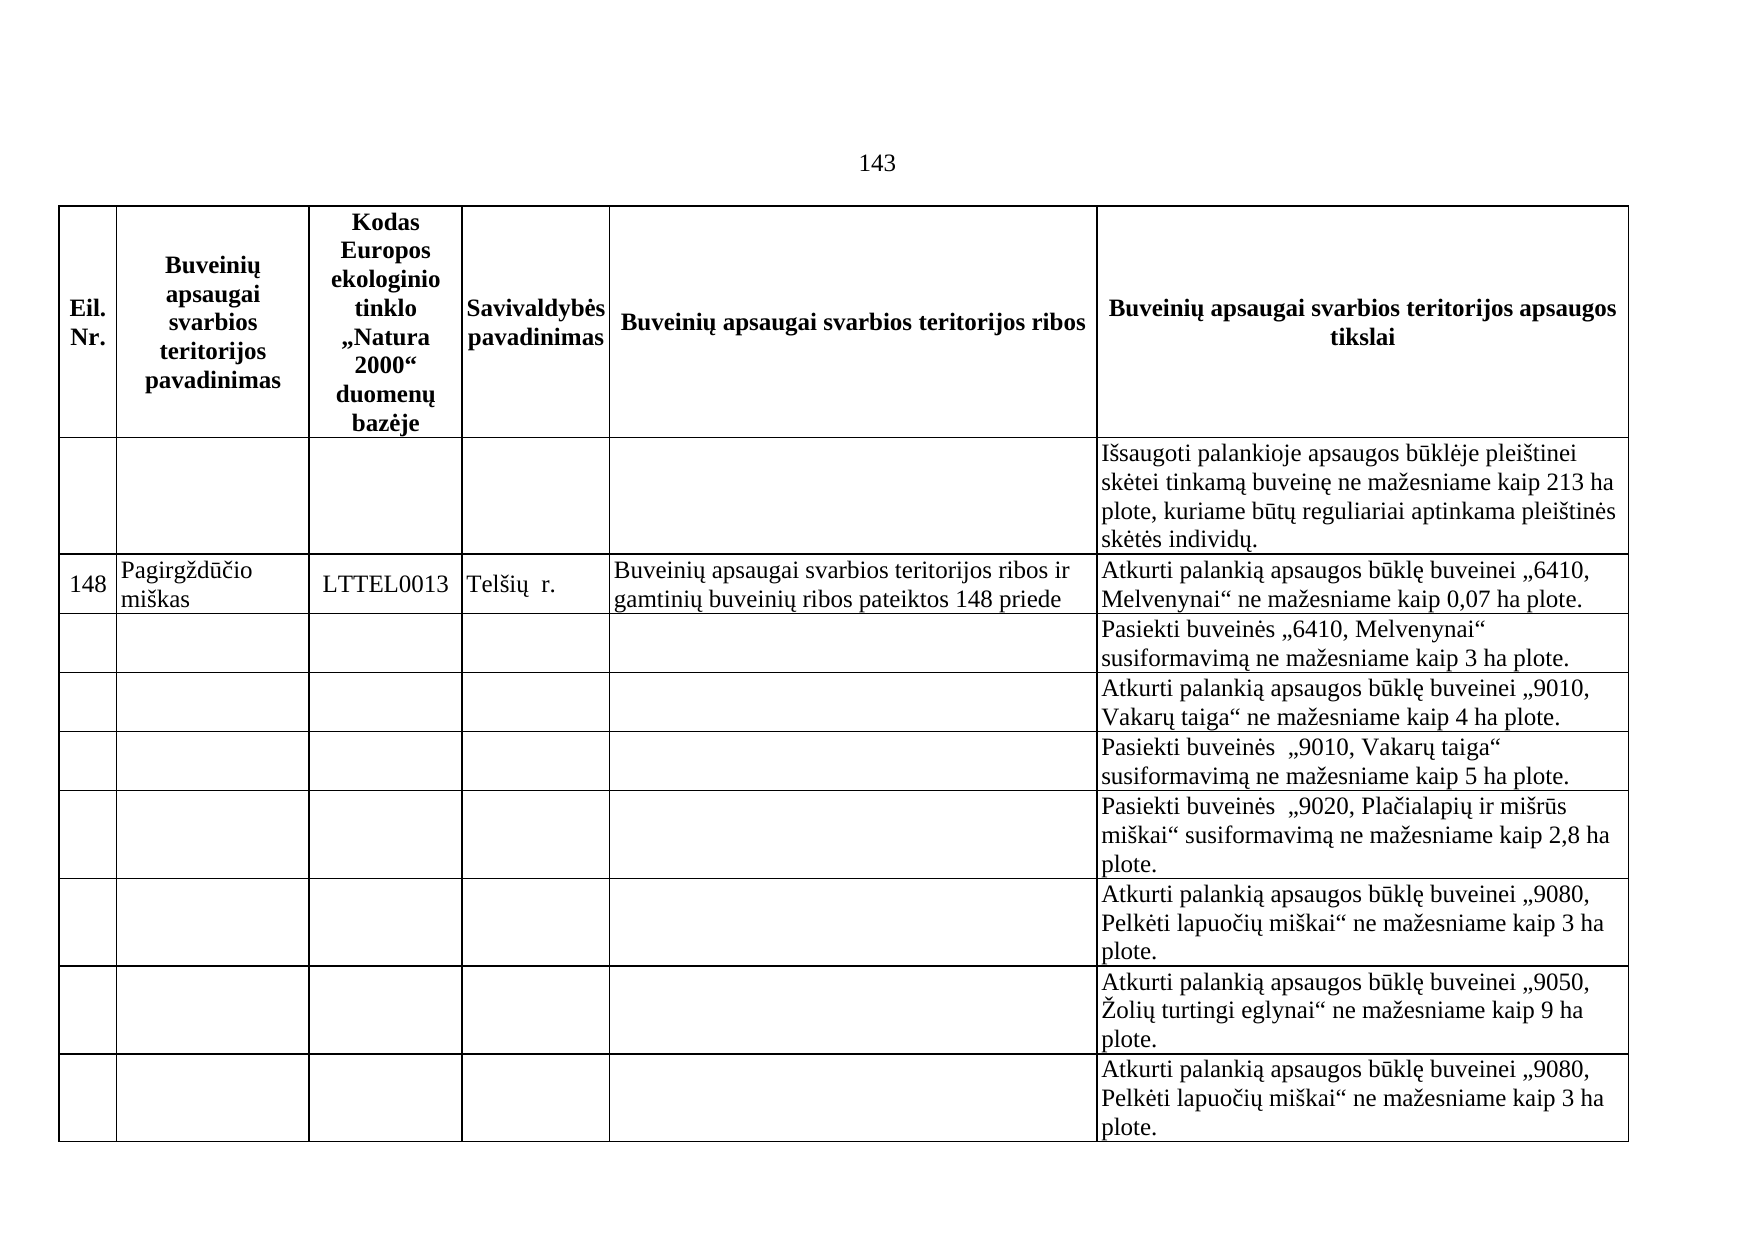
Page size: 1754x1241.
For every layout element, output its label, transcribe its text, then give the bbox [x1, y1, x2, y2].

table_cell [117, 791, 308, 877]
table_cell [610, 438, 1096, 553]
table_cell [117, 438, 308, 553]
table_cell [117, 614, 308, 671]
table_cell [117, 732, 308, 789]
table_cell Pasiekti buveinės „6410, Melvenynai“ susiformavimą ne mažesniame kaip 3 ha plote. [1098, 614, 1628, 671]
table_header Eil. Nr. [60, 207, 116, 437]
table_header Buveinių apsaugai svarbios teritorijos apsaugos tikslai [1098, 207, 1628, 437]
table_cell [60, 673, 116, 731]
table_cell [60, 879, 116, 965]
table_cell [463, 732, 609, 789]
table_cell Pasiekti buveinės „9020, Plačialapių ir mišrūs miškai“ susiformavimą ne mažesniame kaip 2,8 ha plote. [1098, 791, 1628, 877]
table_cell [117, 967, 308, 1053]
table_cell [610, 732, 1096, 789]
table_cell [310, 732, 461, 789]
table_cell [60, 438, 116, 553]
table_cell [60, 791, 116, 877]
table_cell Atkurti palankią apsaugos būklę buveinei „6410, Melvenynai“ ne mažesniame kaip 0,07 ha plote. [1098, 555, 1628, 612]
table_header Buveinių apsaugai svarbios teritorijos ribos [610, 207, 1096, 437]
table_cell [310, 438, 461, 553]
table_cell [463, 967, 609, 1053]
table_cell [610, 614, 1096, 671]
table_header Buveinių apsaugai svarbios teritorijos pavadinimas [117, 207, 308, 437]
table_cell [610, 967, 1096, 1053]
table_cell [310, 673, 461, 731]
table_cell [463, 438, 609, 553]
table_cell [60, 967, 116, 1053]
table_cell [117, 879, 308, 965]
table_cell Atkurti palankią apsaugos būklę buveinei „9050, Žolių turtingi eglynai“ ne mažesniame kaip 9 ha plote. [1098, 967, 1628, 1053]
table_cell LTTEL0013 [310, 555, 461, 612]
table_cell [310, 791, 461, 877]
table_header Savivaldybės pavadinimas [463, 207, 609, 437]
table_cell [60, 732, 116, 789]
table_cell [610, 673, 1096, 731]
table_cell [117, 1055, 308, 1141]
table_cell [310, 1055, 461, 1141]
table_cell [463, 1055, 609, 1141]
table_cell [610, 879, 1096, 965]
table_cell [60, 614, 116, 671]
table_cell [60, 1055, 116, 1141]
table_cell Išsaugoti palankioje apsaugos būklėje pleištinei skėtei tinkamą buveinę ne mažesniame kaip 213 ha plote, kuriame būtų reguliariai aptinkama pleištinės skėtės individų. [1098, 438, 1628, 553]
table_cell Atkurti palankią apsaugos būklę buveinei „9080, Pelkėti lapuočių miškai“ ne mažesniame kaip 3 ha plote. [1098, 879, 1628, 965]
table_cell [610, 1055, 1096, 1141]
table_cell [463, 673, 609, 731]
table_cell Pagirgždūčio miškas [117, 555, 308, 612]
table_cell Atkurti palankią apsaugos būklę buveinei „9010, Vakarų taiga“ ne mažesniame kaip 4 ha plote. [1098, 673, 1628, 731]
table_cell 148 [60, 555, 116, 612]
table_cell [463, 614, 609, 671]
table_cell Atkurti palankią apsaugos būklę buveinei „9080, Pelkėti lapuočių miškai“ ne mažesniame kaip 3 ha plote. [1098, 1055, 1628, 1141]
table_cell Buveinių apsaugai svarbios teritorijos ribos ir gamtinių buveinių ribos pateiktos 148 priede [610, 555, 1096, 612]
table_cell Telšių r. [463, 555, 609, 612]
table_cell [310, 614, 461, 671]
table_header Kodas Europos ekologinio tinklo „Natura 2000“ duomenų bazėje [310, 207, 461, 437]
table_cell [117, 673, 308, 731]
table_cell [463, 879, 609, 965]
table_cell [463, 791, 609, 877]
table_cell [310, 879, 461, 965]
table_cell [310, 967, 461, 1053]
table_cell [610, 791, 1096, 877]
table_cell Pasiekti buveinės „9010, Vakarų taiga“ susiformavimą ne mažesniame kaip 5 ha plote. [1098, 732, 1628, 789]
